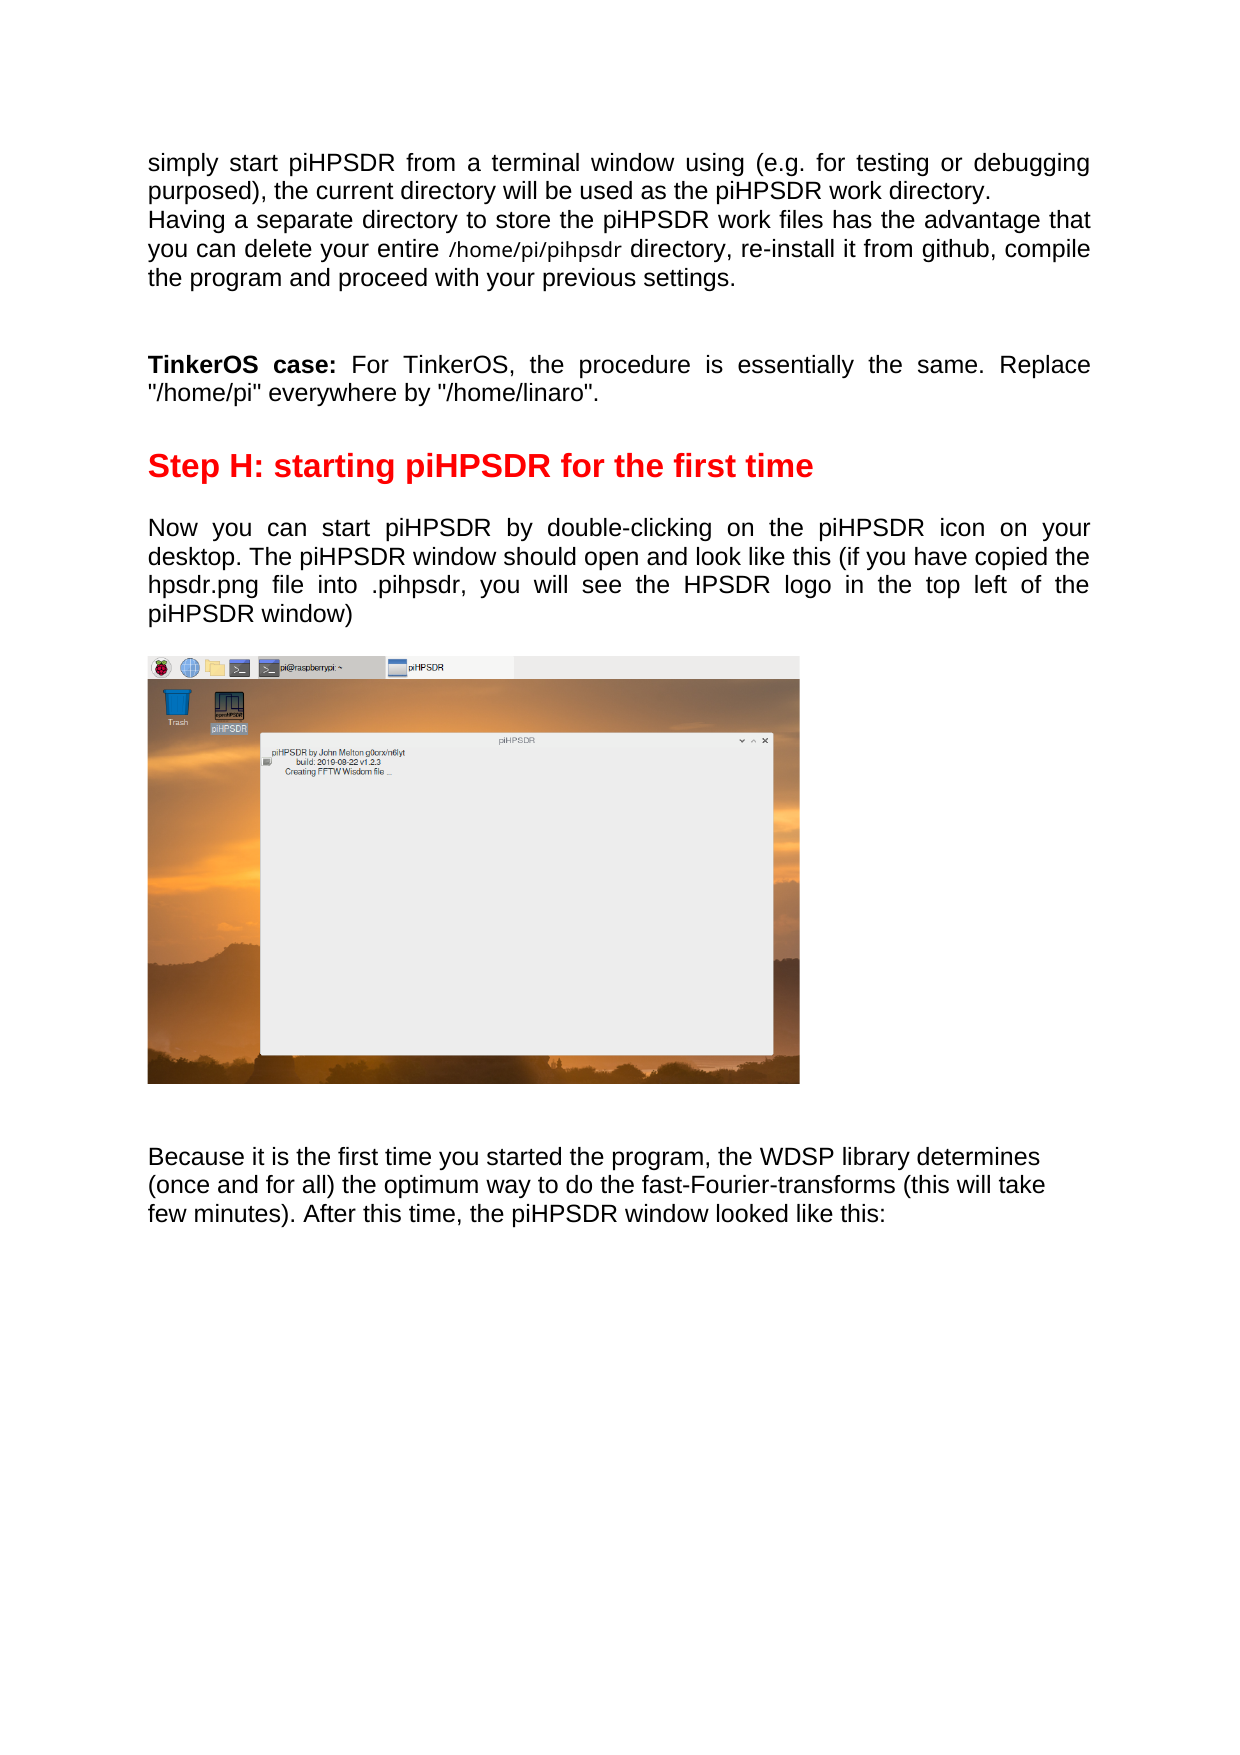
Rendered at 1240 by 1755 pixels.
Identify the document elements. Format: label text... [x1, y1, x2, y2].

text Because it is the first time you started the program, the WDSP library determines (once and for all) the optimum way to do the fast-Fourier-transforms (this will take few minutes). After this time, the piHPSDR window looked like this: [148, 1142, 1092, 1228]
text Having a separate directory to store the piHPSDR work files has the advantage that you can delete your entire /home/pi/pihpsdr directory, re-install it from github, compile the program and proceed with your previous settings. [148, 205, 1092, 292]
text simply start piHPSDR from a terminal window using (e.g. for testing or debugging purposed), the current directory will be used as the piHPSDR work directory. [148, 148, 1092, 205]
text Step H: starting piHPSDR for the first time [148, 446, 1092, 484]
text TinkerOS case: For TinkerOS, the procedure is essentially the same. Replace "/home/pi" everywhere by "/home/linaro". [148, 350, 1092, 407]
text Now you can start piHPSDR by double-clicking on the piHPSDR icon on your desktop. The piHPSDR window should open and look like this (if you have copied the hpsdr.png file into .pihpsdr, you will see the HPSDR logo in the top left of the piHPSDR window) [148, 513, 1092, 628]
